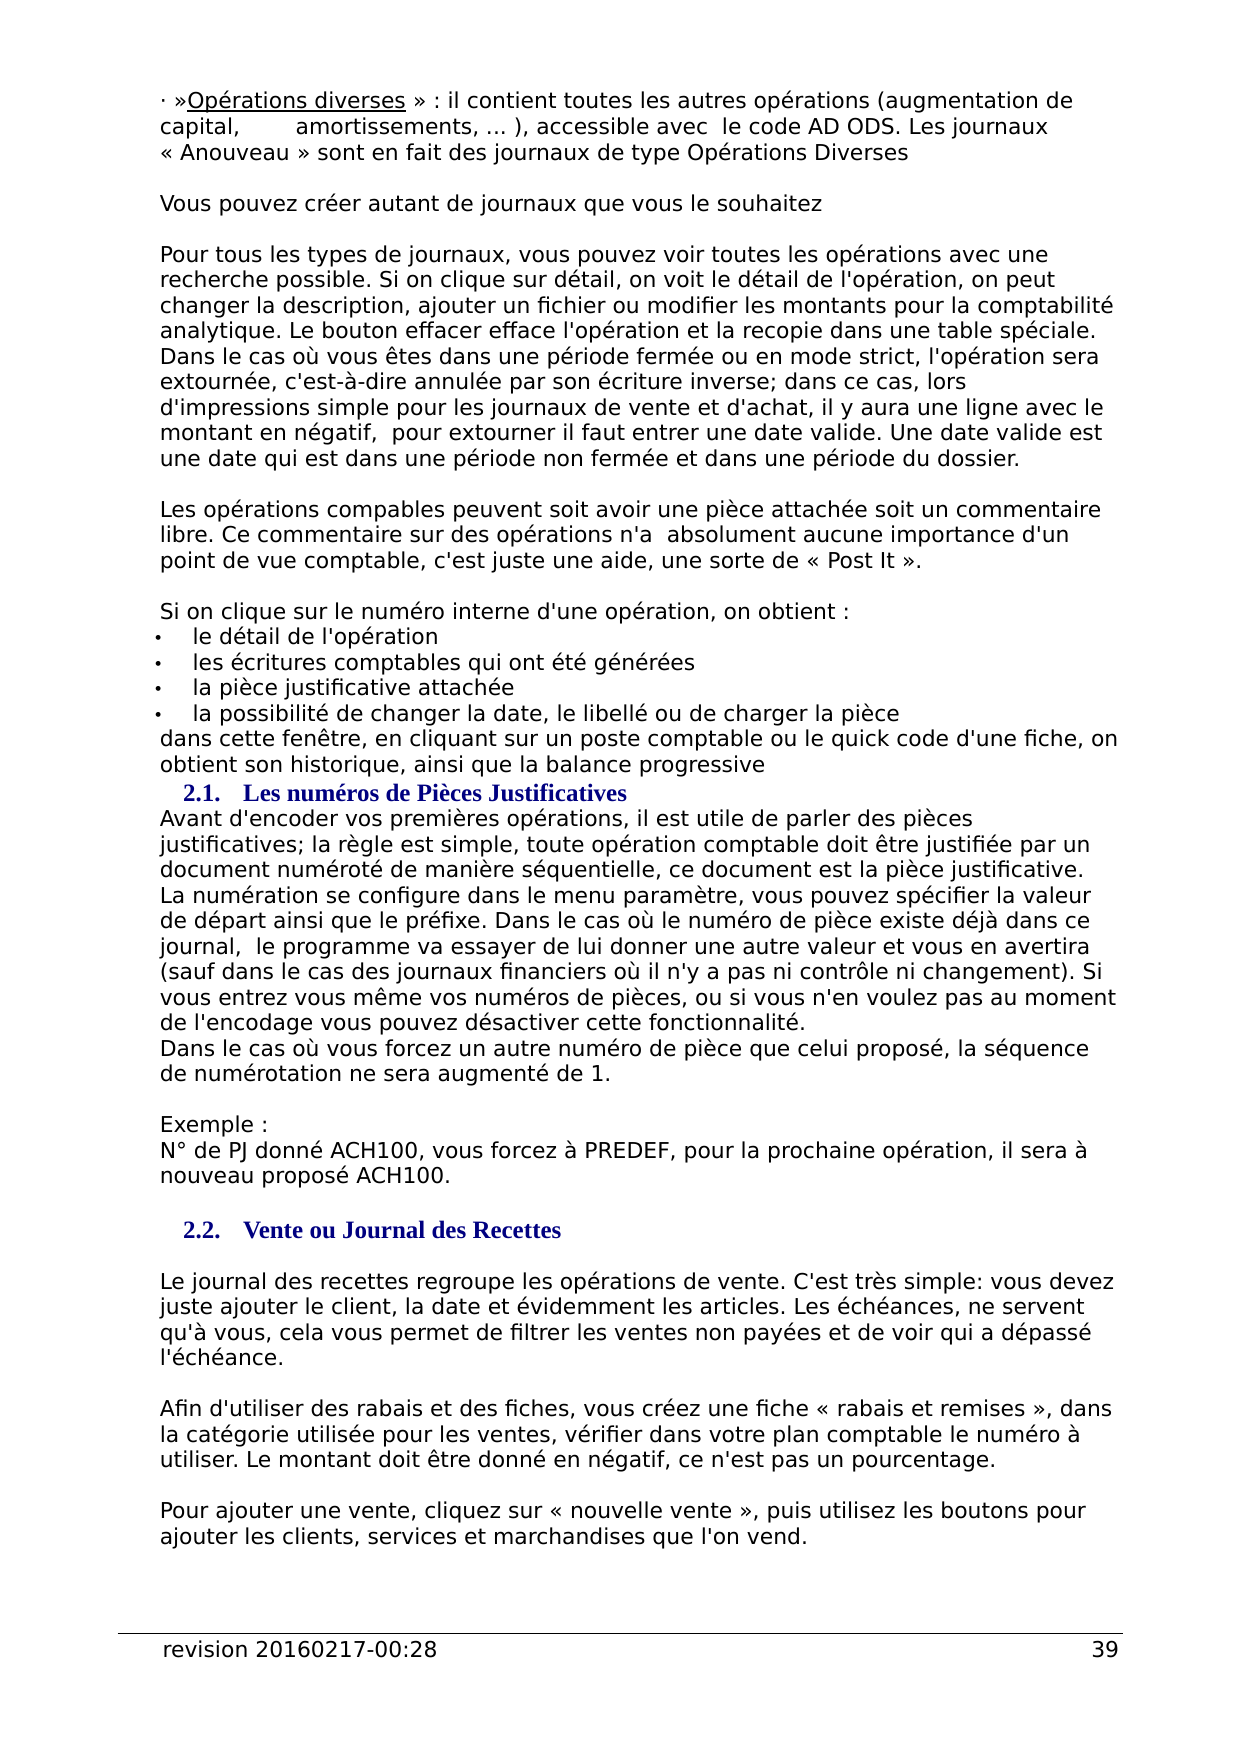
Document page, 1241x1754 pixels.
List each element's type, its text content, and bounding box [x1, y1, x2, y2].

list le détail de l'opération [155, 624, 1123, 650]
text N° de PJ donné ACH100, vous forcez à PREDEF, pour la prochaine opération, il sera à nouveau proposé ACH100. [159, 1138, 1123, 1189]
subtitle Vente ou Journal des Recettes [177, 1215, 1123, 1243]
text Afin d'utiliser des rabais et des fiches, vous créez une fiche « rabais et remises », dans la catégorie utilisée pour les ventes, vérifier dans votre plan comptable le numéro à utiliser. Le montant doit être donné en négatif, ce n'est pas un pourcentage. [159, 1397, 1123, 1473]
text Exemple : [159, 1113, 1123, 1138]
list la pièce justificative attachée [155, 676, 1123, 701]
text Les opérations compables peuvent soit avoir une pièce attachée soit un commentaire libre. Ce commentaire sur des opérations n'a absolument aucune importance d'un point de vue comptable, c'est juste une aide, une sorte de « Post It ». [159, 497, 1123, 573]
text Dans le cas où vous forcez un autre numéro de pièce que celui proposé, la séquence de numérotation ne sera augmenté de 1. [159, 1036, 1123, 1087]
text Avant d'encoder vos premières opérations, il est utile de parler des pièces justificatives; la règle est simple, toute opération comptable doit être justifiée par un document numéroté de manière séquentielle, ce document est la pièce justificative. [159, 806, 1123, 883]
text Si on clique sur le numéro interne d'une opération, on obtient : [159, 599, 1123, 624]
text Vous pouvez créer autant de journaux que vous le souhaitez [159, 191, 1123, 216]
list les écritures comptables qui ont été générées [155, 650, 1123, 676]
subtitle Les numéros de Pièces Justificatives [177, 778, 1123, 806]
text Le journal des recettes regroupe les opérations de vente. C'est très simple: vous devez juste ajouter le client, la date et évidemment les articles. Les échéances, ne servent qu'à vous, cela vous permet de filtrer les ventes non payées et de voir qui a dépassé l'échéance. [159, 1269, 1123, 1371]
text · »Opérations diverses » : il contient toutes les autres opérations (augmentation de capital, amortissements, ... ), accessible avec le code AD ODS. Les journaux « Anouveau » sont en fait des journaux de type Opérations Diverses [159, 88, 1123, 165]
list la possibilité de changer la date, le libellé ou de charger la pièce [155, 701, 1123, 727]
text Pour ajouter une vente, cliquez sur « nouvelle vente », puis utilisez les boutons pour ajouter les clients, services et marchandises que l'on vend. [159, 1499, 1123, 1550]
text Pour tous les types de journaux, vous pouvez voir toutes les opérations avec une recherche possible. Si on clique sur détail, on voit le détail de l'opération, on peut changer la description, ajouter un fichier ou modifier les montants pour la comptabilité analytique. Le bouton effacer efface l'opération et la recopie dans une table spéciale. Dans le cas où vous êtes dans une période fermée ou en mode strict, l'opération sera extournée, c'est-à-dire annulée par son écriture inverse; dans ce cas, lors d'impressions simple pour les journaux de vente et d'achat, il y aura une ligne avec le montant en négatif, pour extourner il faut entrer une date valide. Une date valide est une date qui est dans une période non fermée et dans une période du dossier. [159, 242, 1123, 471]
text dans cette fenêtre, en cliquant sur un poste comptable ou le quick code d'une fiche, on obtient son historique, ainsi que la balance progressive [159, 727, 1123, 778]
text La numération se configure dans le menu paramètre, vous pouvez spécifier la valeur de départ ainsi que le préfixe. Dans le cas où le numéro de pièce existe déjà dans ce journal, le programme va essayer de lui donner une autre valeur et vous en avertira (sauf dans le cas des journaux financiers où il n'y a pas ni contrôle ni changement). Si vous entrez vous même vos numéros de pièces, ou si vous n'en voulez pas au moment de l'encodage vous pouvez désactiver cette fonctionnalité. [159, 883, 1123, 1036]
